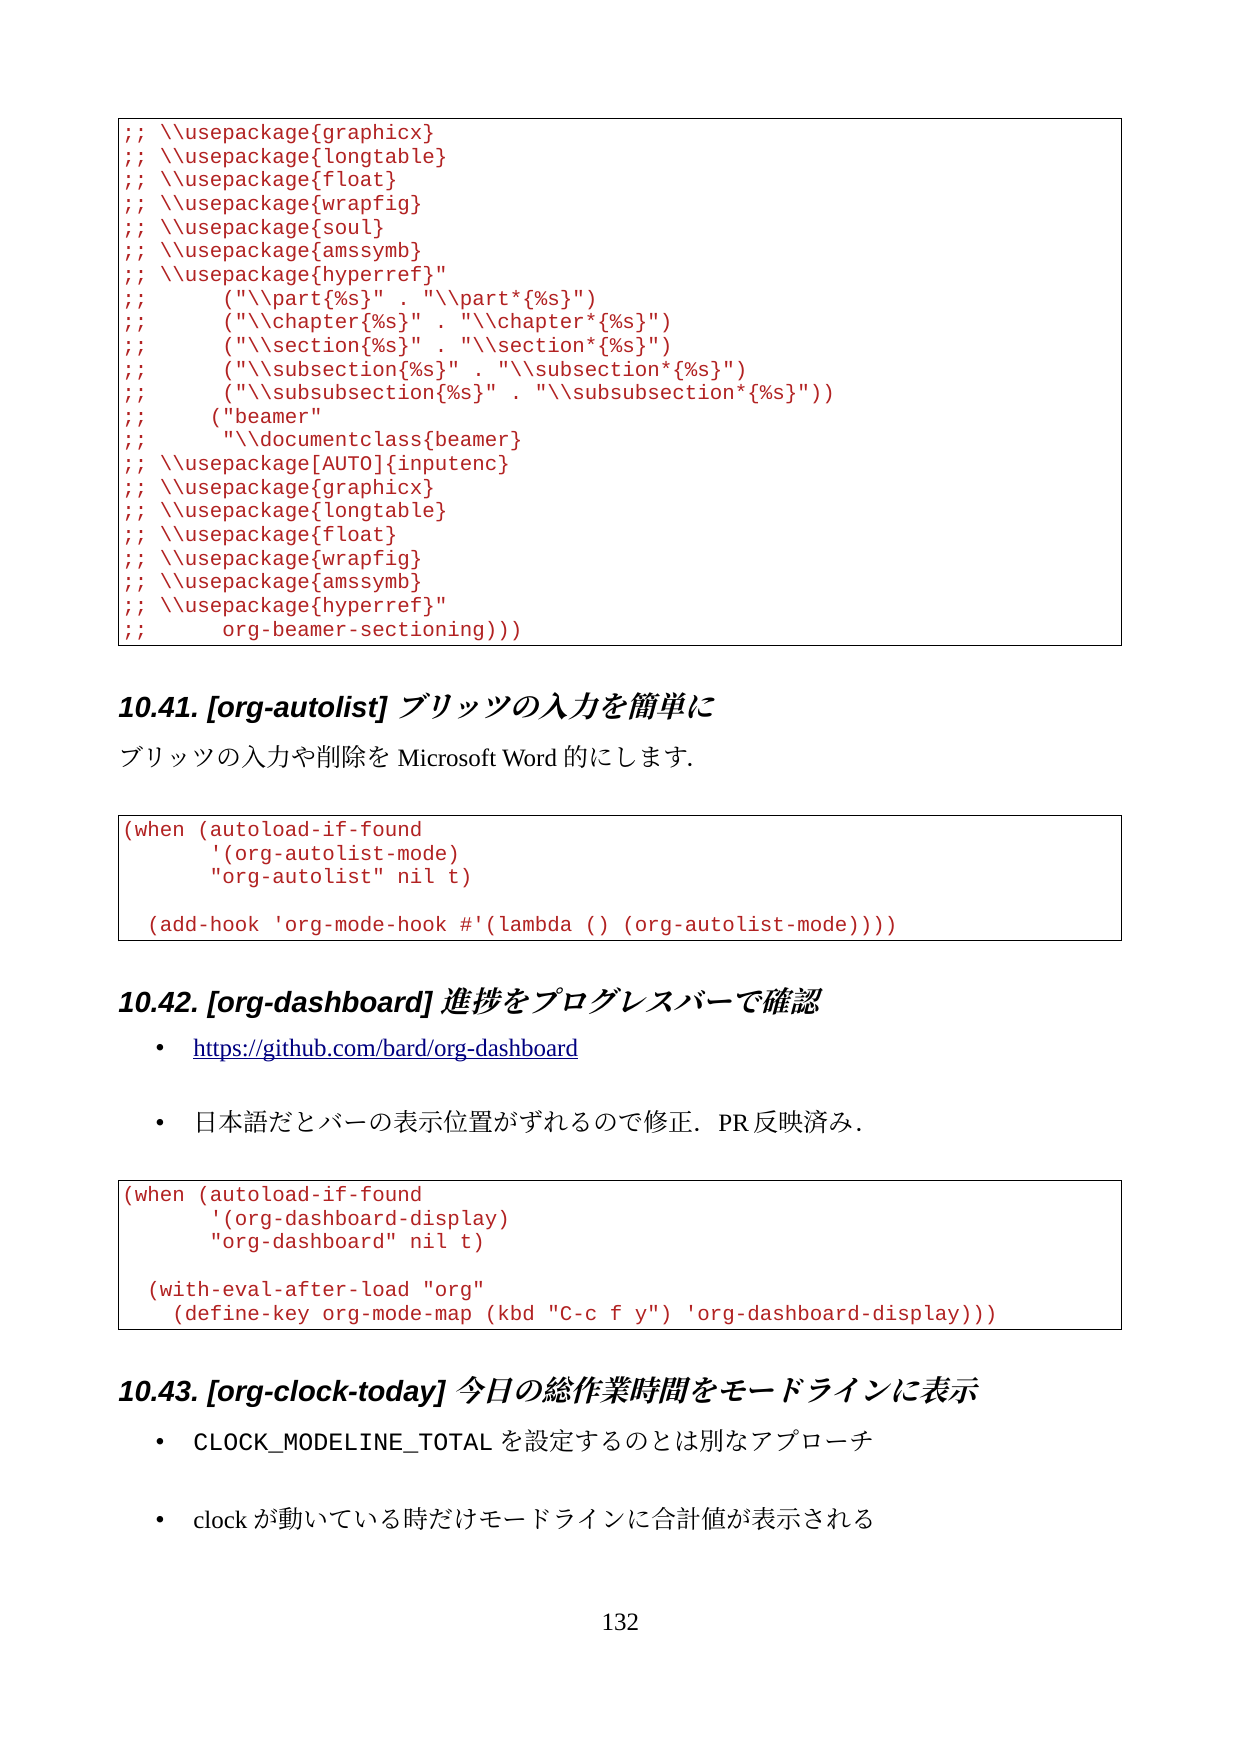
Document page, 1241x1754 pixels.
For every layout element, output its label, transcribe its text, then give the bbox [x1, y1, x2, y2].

text ;; \\usepackage{amssymb} [119, 236, 1121, 260]
subtitle [org-clock-today] 今日の総作業時間をモードラインに表示 [118, 1367, 1122, 1409]
text ;; \\usepackage{float} [119, 165, 1121, 189]
text (when (autoload-if-found [119, 816, 1121, 839]
text ;; \\usepackage{hyperref}" [119, 260, 1121, 284]
list 日本語だとバーの表示位置がずれるので修正．PR反映済み． [156, 1103, 1122, 1168]
text ;; ("\\chapter{%s}" . "\\chapter*{%s}") [119, 307, 1121, 331]
text (when (autoload-if-found [119, 1181, 1121, 1204]
text "org-autolist" nil t) [119, 862, 1121, 886]
text ブリッツの入力や削除を Microsoft Word 的にします． [118, 738, 1122, 803]
list CLOCK_MODELINE_TOTAL を設定するのとは別なアプローチ [156, 1422, 1122, 1487]
list https://github.com/bard/org-dashboard [156, 1033, 1122, 1091]
text ;; \\usepackage{graphicx} [119, 119, 1121, 142]
text ;; ("\\subsubsection{%s}" . "\\subsubsection*{%s}")) [119, 378, 1121, 402]
text ;; \\usepackage{graphicx} [119, 473, 1121, 496]
text ;; "\\documentclass{beamer} [119, 426, 1121, 449]
text ;; \\usepackage{amssymb} [119, 567, 1121, 591]
subtitle [org-dashboard] 進捗をプログレスバーで確認 [118, 979, 1122, 1021]
text ;; \\usepackage{soul} [119, 213, 1121, 236]
text ;; ("\\subsection{%s}" . "\\subsection*{%s}") [119, 354, 1121, 378]
subtitle [org-autolist] ブリッツの入力を簡単に [118, 684, 1122, 726]
text ;; \\usepackage{wrapfig} [119, 189, 1121, 213]
list clock が動いている時だけモードラインに合計値が表示される [156, 1499, 1122, 1564]
text ;; ("beamer" [119, 402, 1121, 426]
text (with-eval-after-load "org" [119, 1275, 1121, 1298]
text ;; ("\\part{%s}" . "\\part*{%s}") [119, 284, 1121, 307]
text ;; ("\\section{%s}" . "\\section*{%s}") [119, 331, 1121, 354]
text "org-dashboard" nil t) [119, 1228, 1121, 1251]
text '(org-dashboard-display) [119, 1204, 1121, 1228]
text ;; \\usepackage{hyperref}" [119, 591, 1121, 615]
text ;; org-beamer-sectioning))) [119, 615, 1121, 645]
text ;; \\usepackage[AUTO]{inputenc} [119, 449, 1121, 473]
text '(org-autolist-mode) [119, 839, 1121, 862]
text ;; \\usepackage{wrapfig} [119, 544, 1121, 567]
text (define-key org-mode-map (kbd "C-c f y") 'org-dashboard-display))) [119, 1298, 1121, 1329]
text ;; \\usepackage{longtable} [119, 142, 1121, 165]
text ;; \\usepackage{longtable} [119, 496, 1121, 520]
text (add-hook 'org-mode-hook #'(lambda () (org-autolist-mode)))) [119, 910, 1121, 940]
text ;; \\usepackage{float} [119, 520, 1121, 544]
